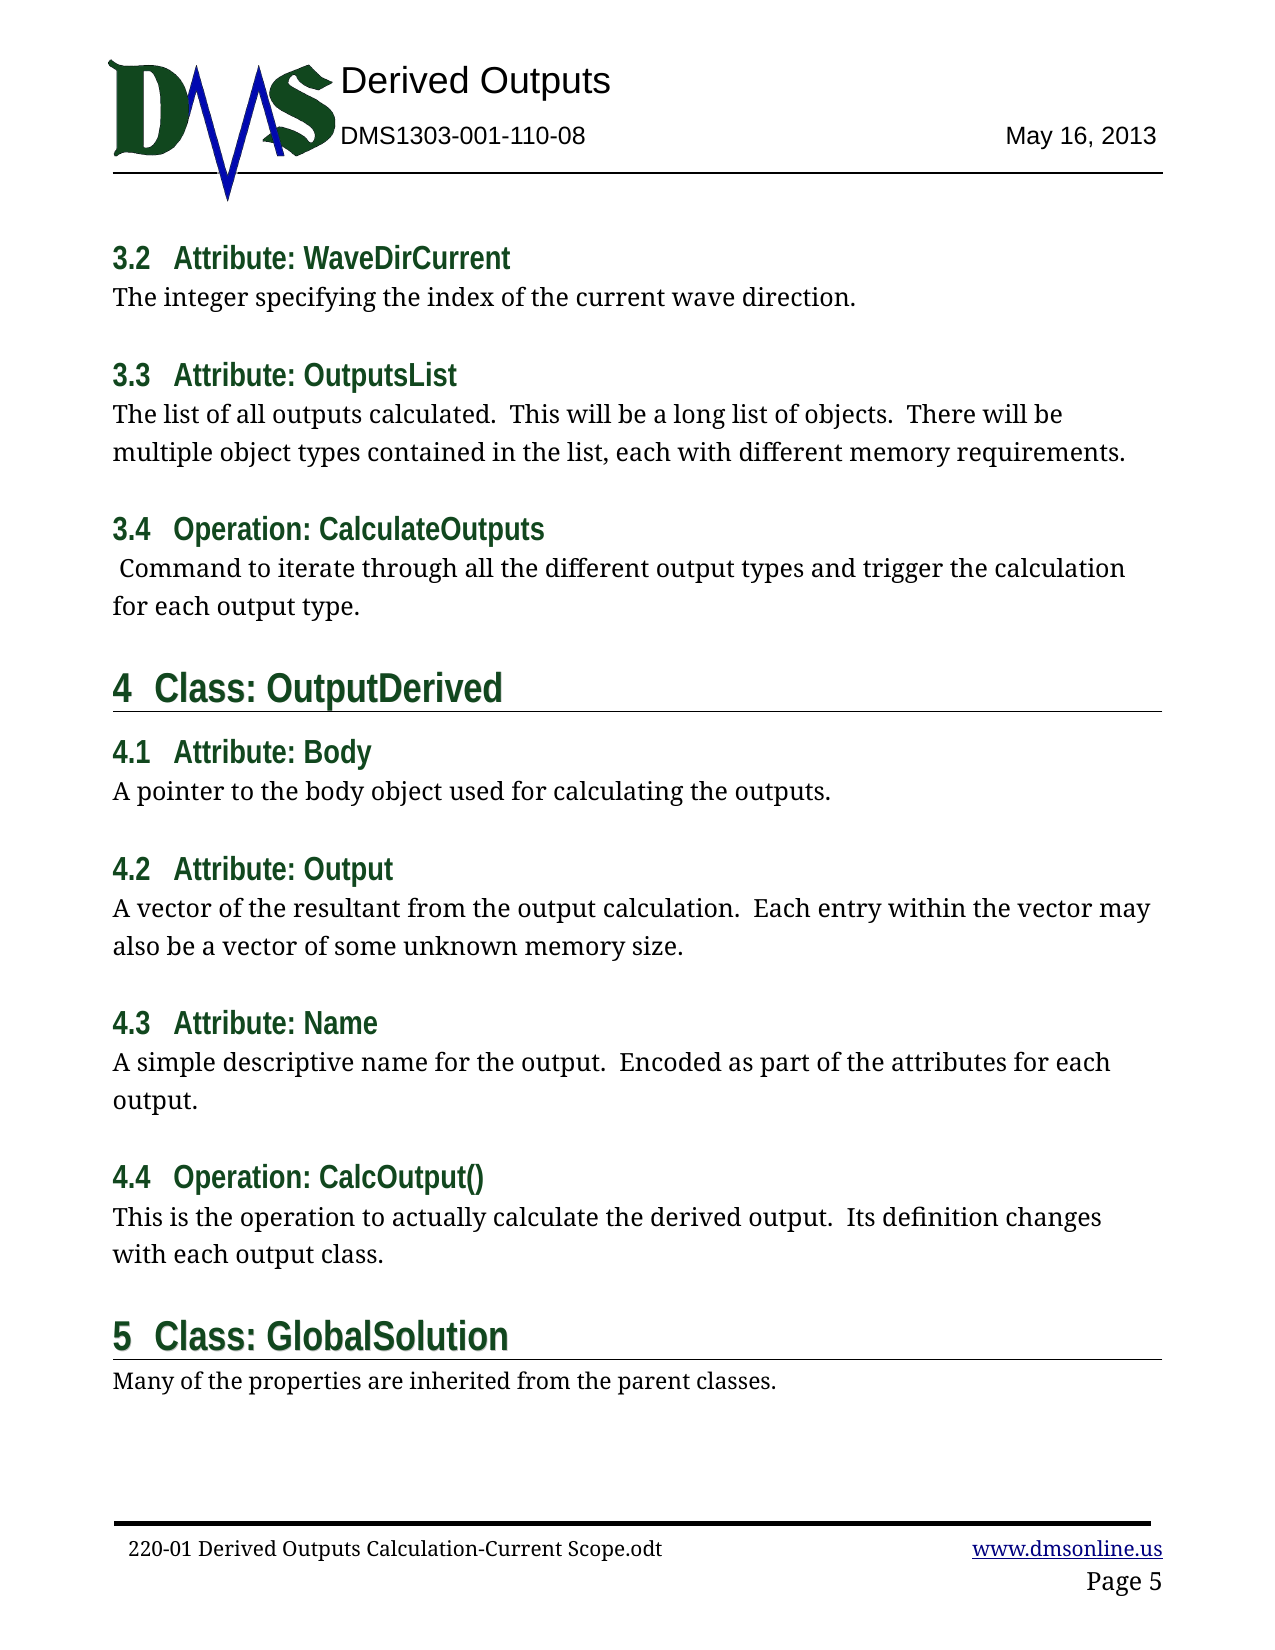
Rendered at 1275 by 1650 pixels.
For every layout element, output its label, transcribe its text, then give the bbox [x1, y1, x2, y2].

text A simple descriptive name for the output. Encoded as part of the attributes for each output. [112, 1045, 1162, 1116]
subtitle Operation: CalculateOutputs [112, 509, 1162, 547]
subtitle Class: outputDerived [112, 663, 1162, 712]
subtitle Attribute: waveDirCurrent [112, 238, 1162, 276]
text A pointer to the body object used for calculating the outputs. [112, 774, 1162, 808]
text Command to iterate through all the different output types and trigger the calculation for each output type. [112, 551, 1162, 622]
subtitle Attribute: Output [112, 849, 1162, 887]
text This is the operation to actually calculate the derived output. Its definition changes with each output class. [112, 1199, 1162, 1271]
text The list of all outputs calculated. This will be a long list of objects. There will be multiple object types contained in the list, each with different memory requirements. [112, 397, 1162, 468]
text The integer specifying the index of the current wave direction. [112, 280, 1162, 314]
picture [105, 56, 338, 204]
text A vector of the resultant from the output calculation. Each entry within the vector may also be a vector of some unknown memory size. [112, 891, 1162, 962]
subtitle Class: globalSolution [112, 1312, 1162, 1360]
subtitle Operation: calcOutput() [112, 1157, 1162, 1196]
subtitle Attribute: Name [112, 1003, 1162, 1041]
text Many of the properties are inherited from the parent classes. [112, 1365, 1162, 1396]
subtitle Attribute: Body [112, 732, 1162, 770]
subtitle Attribute: OutputsList [112, 355, 1162, 393]
